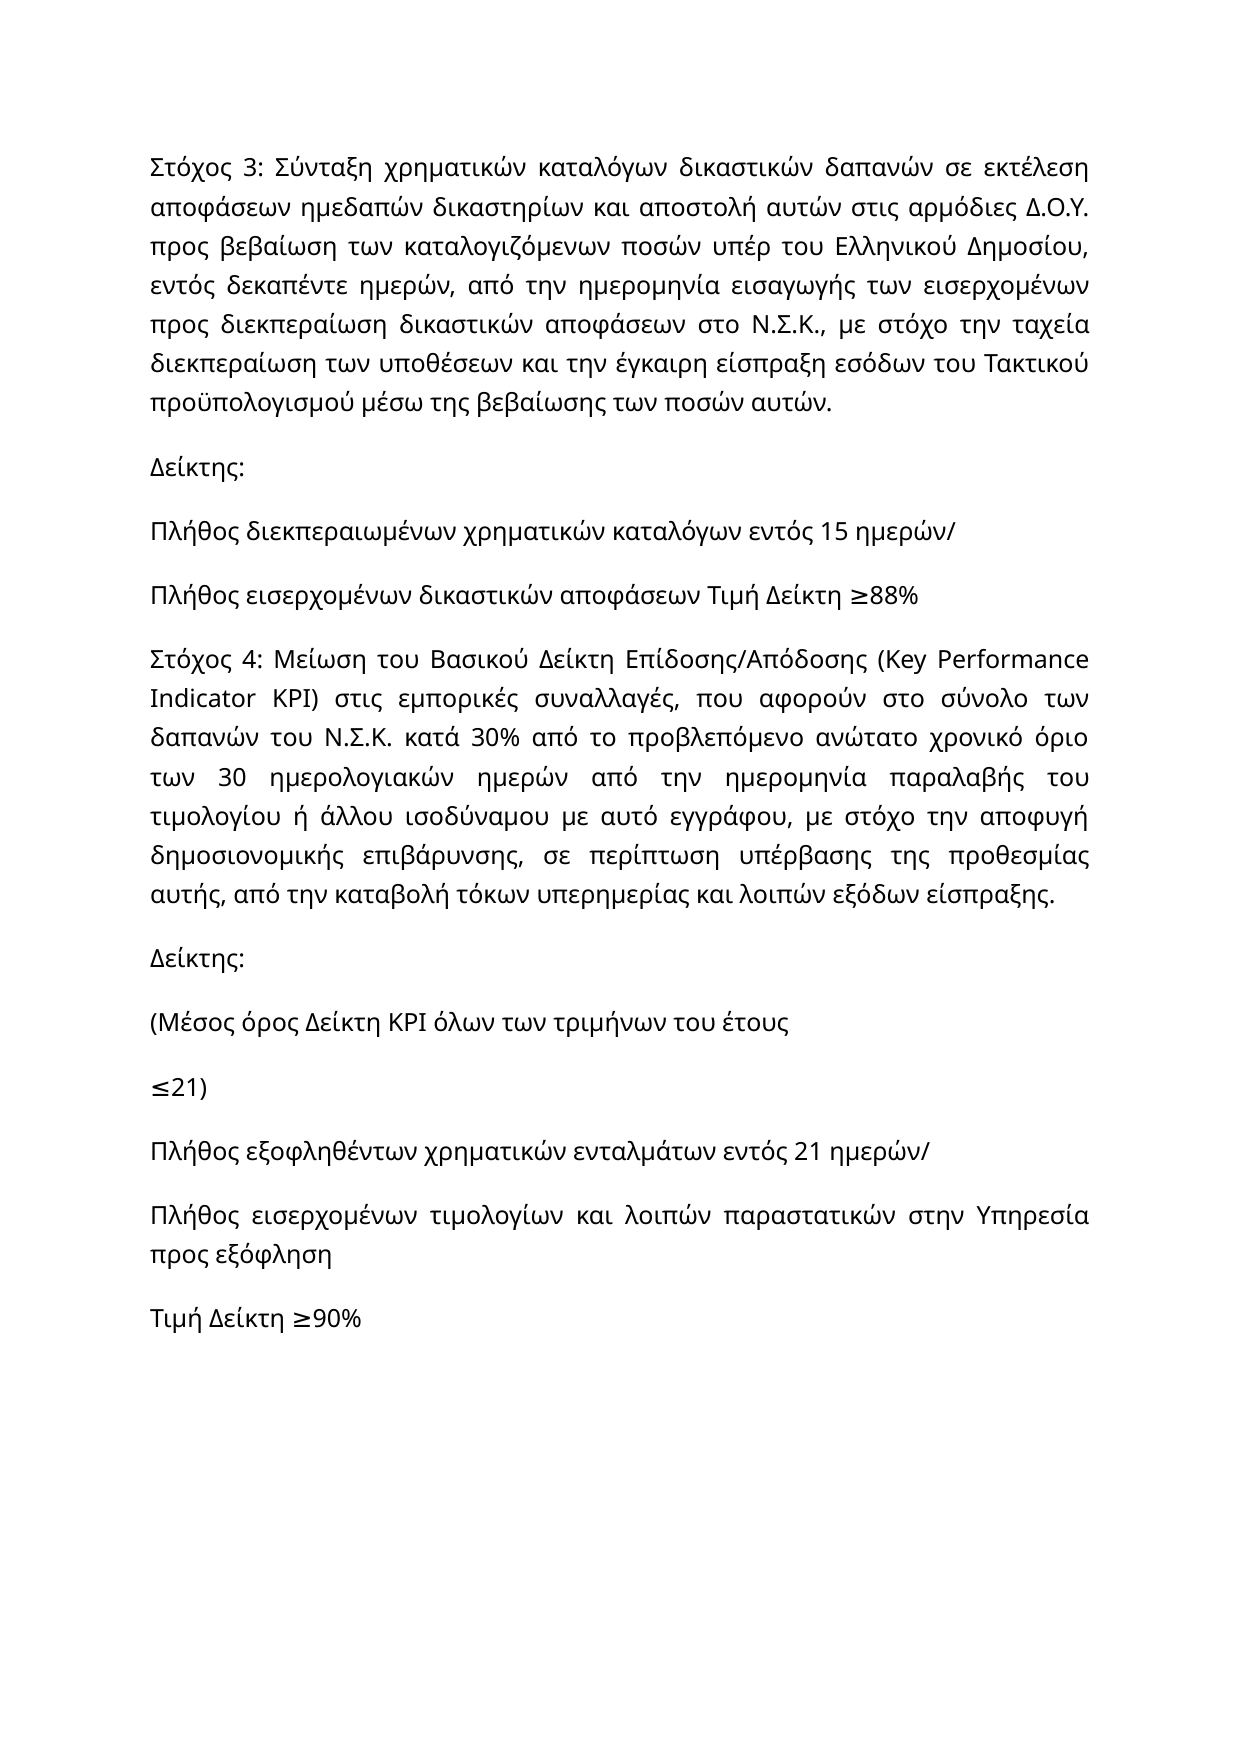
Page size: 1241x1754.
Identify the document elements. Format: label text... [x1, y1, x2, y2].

text Δείκτης: [150, 449, 1090, 483]
text Στόχος 3: Σύνταξη χρηματικών καταλόγων δικαστικών δαπανών σε εκτέλεση αποφάσεων ημεδαπών δικαστηρίων και αποστολή αυτών στις αρμόδιες Δ.Ο.Υ. προς βεβαίωση των καταλογιζόμενων ποσών υπέρ του Ελληνικού Δημοσίου, εντός δεκαπέντε ημερών, από την ημερομηνία εισαγωγής των εισερχομένων προς διεκπεραίωση δικαστικών αποφάσεων στο Ν.Σ.Κ., με στόχο την ταχεία διεκπεραίωση των υποθέσεων και την έγκαιρη είσπραξη εσόδων του Τακτικού προϋπολογισμού μέσω της βεβαίωσης των ποσών αυτών. [150, 150, 1090, 419]
text Δείκτης: [150, 941, 1090, 975]
text (Μέσος όρος Δείκτη KPI όλων των τριμήνων του έτους [150, 1005, 1090, 1039]
text Στόχος 4: Μείωση του Βασικού Δείκτη Επίδοσης/Απόδοσης (Key Performance Indicator KPI) στις εμπορικές συναλλαγές, που αφορούν στο σύνολο των δαπανών του Ν.Σ.Κ. κατά 30% από το προβλεπόμενο ανώτατο χρονικό όριο των 30 ημερολογιακών ημερών από την ημερομηνία παραλαβής του τιμολογίου ή άλλου ισοδύναμου με αυτό εγγράφου, με στόχο την αποφυγή δημοσιονομικής επιβάρυνσης, σε περίπτωση υπέρβασης της προθεσμίας αυτής, από την καταβολή τόκων υπερημερίας και λοιπών εξόδων είσπραξης. [150, 642, 1090, 911]
text Τιμή Δείκτη ≥90% [150, 1301, 1090, 1335]
text Πλήθος εισερχομένων τιμολογίων και λοιπών παραστατικών στην Υπηρεσία προς εξόφληση [150, 1197, 1090, 1271]
text Πλήθος διεκπεραιωμένων χρηματικών καταλόγων εντός 15 ημερών/ [150, 513, 1090, 547]
text Πλήθος εισερχομένων δικαστικών αποφάσεων Τιμή Δείκτη ≥88% [150, 577, 1090, 612]
text Πλήθος εξοφληθέντων χρηματικών ενταλμάτων εντός 21 ημερών/ [150, 1133, 1090, 1167]
text ≤21) [150, 1069, 1090, 1103]
